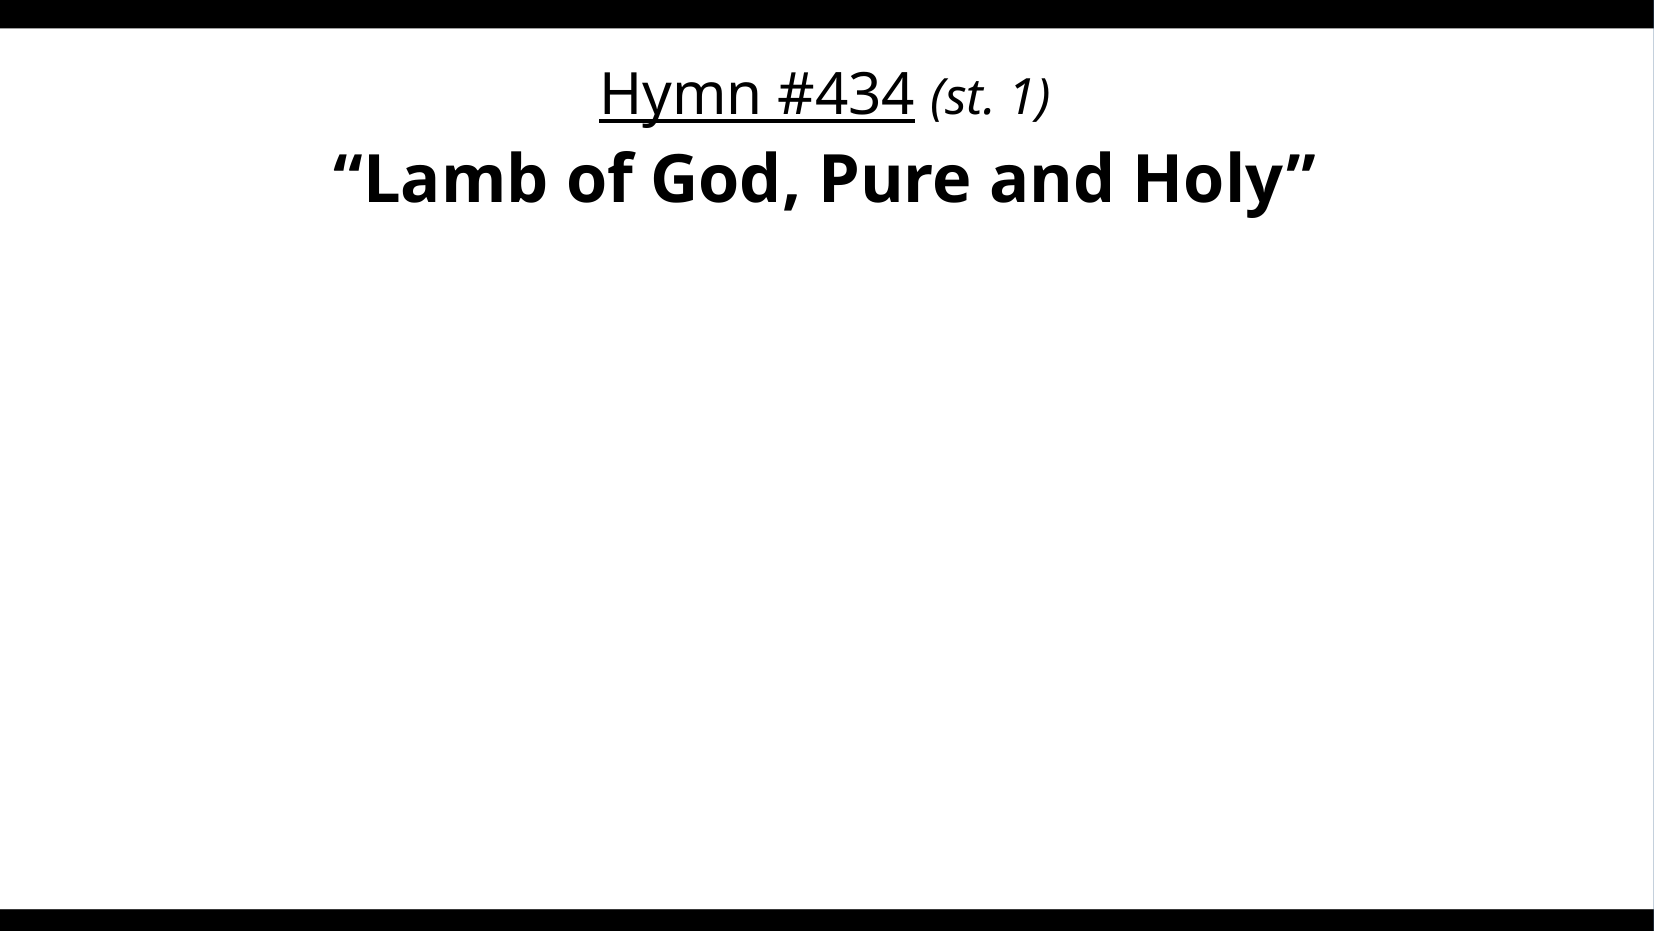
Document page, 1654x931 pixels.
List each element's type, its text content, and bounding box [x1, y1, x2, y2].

picture [0, 0, 1654, 931]
text_box Hymn #434 (st. 1) “Lamb of God, Pure and Holy” [90, 45, 1561, 226]
